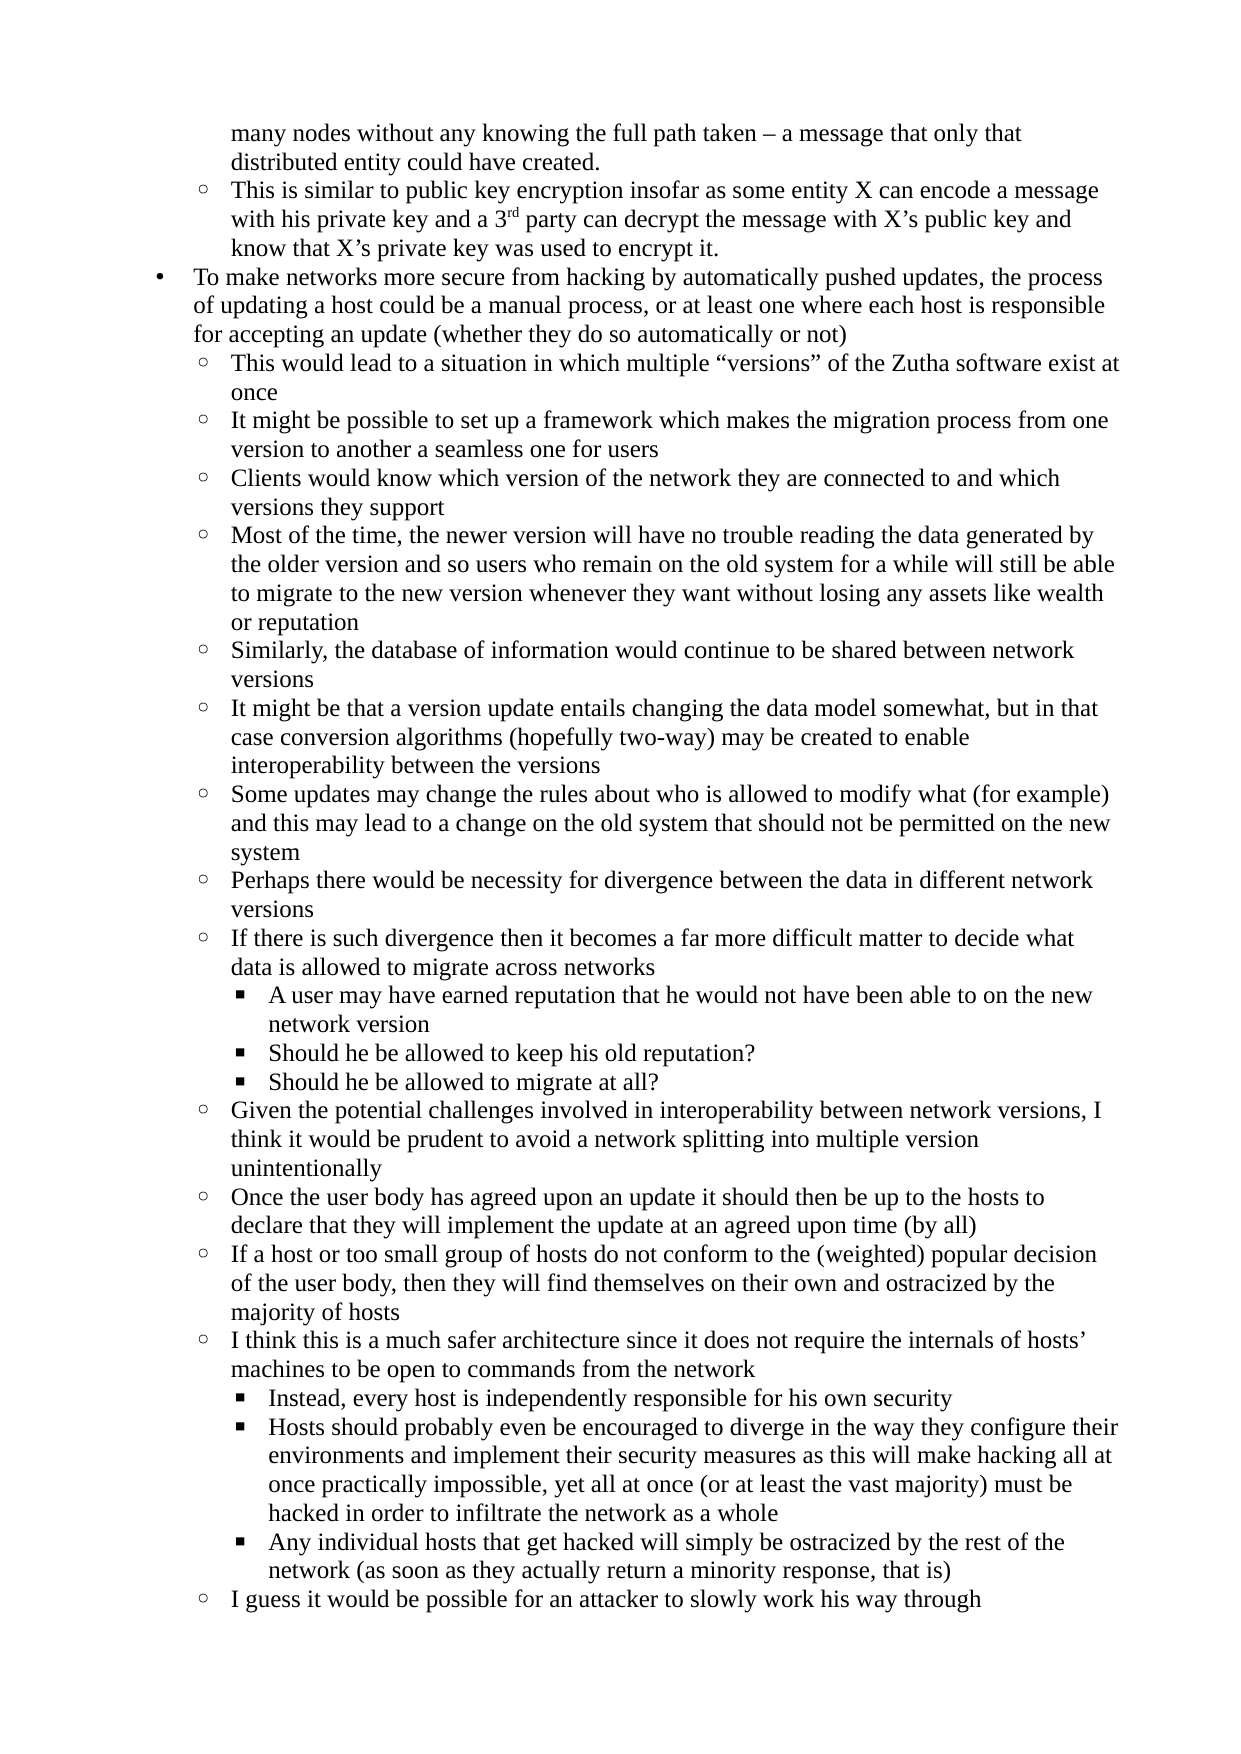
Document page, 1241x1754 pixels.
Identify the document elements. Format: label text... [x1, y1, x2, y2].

list Most of the time, the newer version will have no trouble reading the data generated by the older version and so users who remain on the old system for a while will still be able to migrate to the new version whenever they want without losing any assets like wealth or reputation [193, 521, 1122, 636]
list Any individual hosts that get hacked will simply be ostracized by the rest of the network (as soon as they actually return a minority response, that is) [231, 1527, 1122, 1584]
list Instead, every host is independently responsible for his own security [231, 1383, 1122, 1412]
list Given the potential challenges involved in interoperability between network versions, I think it would be prudent to avoid a network splitting into multiple version unintentionally [193, 1096, 1122, 1182]
list If there is such divergence then it becomes a far more difficult matter to decide what data is allowed to migrate across networks [193, 923, 1122, 981]
list It might be possible to set up a framework which makes the migration process from one version to another a seamless one for users [193, 406, 1122, 463]
list It might be that a version update entails changing the data model somewhat, but in that case conversion algorithms (hopefully two-way) may be created to enable interoperability between the versions [193, 693, 1122, 779]
list I think this is a much safer architecture since it does not require the internals of hosts’ machines to be open to commands from the network [193, 1326, 1122, 1383]
list A user may have earned reputation that he would not have been able to on the new network version [231, 981, 1122, 1038]
list Perhaps there would be necessity for divergence between the data in different network versions [193, 866, 1122, 923]
list Once the user body has agreed upon an update it should then be up to the hosts to declare that they will implement the update at an agreed upon time (by all) [193, 1182, 1122, 1239]
list Should he be allowed to keep his old reputation? [231, 1038, 1122, 1067]
list If a host or too small group of hosts do not conform to the (weighted) popular decision of the user body, then they will find themselves on their own and ostracized by the majority of hosts [193, 1239, 1122, 1326]
list Some updates may change the rules about who is allowed to modify what (for example) and this may lead to a change on the old system that should not be permitted on the new system [193, 779, 1122, 866]
list Clients would know which version of the network they are connected to and which versions they support [193, 463, 1122, 521]
list This would lead to a situation in which multiple “versions” of the Zutha software exist at once [193, 348, 1122, 406]
list Similarly, the database of information would continue to be shared between network versions [193, 636, 1122, 693]
list many nodes without any knowing the full path taken – a message that only that distributed entity could have created. [193, 118, 1122, 176]
list This is similar to public key encryption insofar as some entity X can encode a message with his private key and a 3rd party can decrypt the message with X’s public key and know that X’s private key was used to encrypt it. [193, 176, 1122, 262]
list Should he be allowed to migrate at all? [231, 1067, 1122, 1096]
list To make networks more secure from hacking by automatically pushed updates, the process of updating a host could be a manual process, or at least one where each host is responsible for accepting an update (whether they do so automatically or not) [156, 262, 1122, 348]
list I guess it would be possible for an attacker to slowly work his way through [193, 1584, 1122, 1613]
list Hosts should probably even be encouraged to diverge in the way they configure their environments and implement their security measures as this will make hacking all at once practically impossible, yet all at once (or at least the vast majority) must be hacked in order to infiltrate the network as a whole [231, 1412, 1122, 1527]
